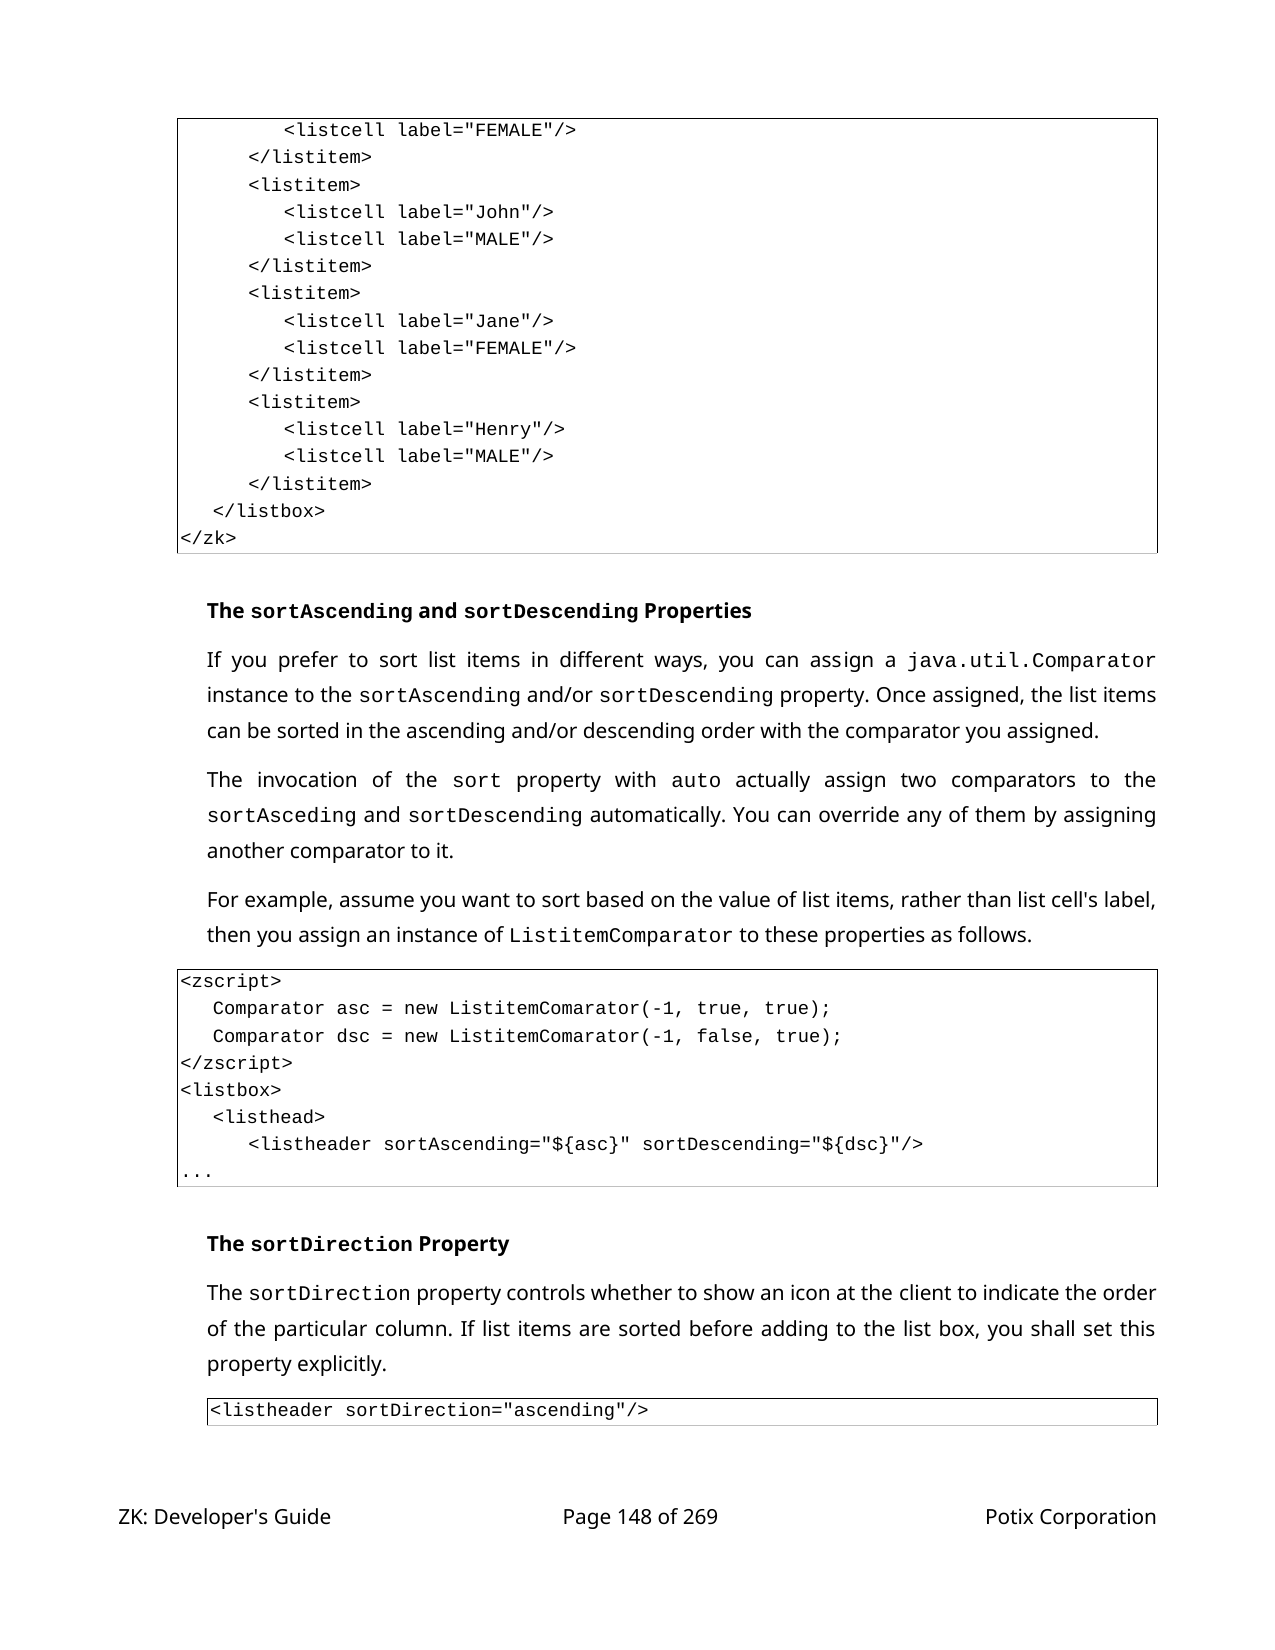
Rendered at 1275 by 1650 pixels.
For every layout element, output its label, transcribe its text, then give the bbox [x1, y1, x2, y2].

text For example, assume you want to sort based on the value of list items, rather than list cell's label, then you assign an instance of ListitemComparator to these properties as follows. [207, 885, 1157, 948]
text <listheader sortDirection="ascending"/> [208, 1399, 1157, 1425]
text <listheader sortAscending="${asc}" sortDescending="${dsc}"/> [178, 1132, 1157, 1156]
text <listitem> [178, 281, 1157, 306]
text </listitem> [178, 472, 1157, 496]
text </zscript> [178, 1051, 1157, 1075]
text <listitem> [178, 390, 1157, 414]
text The invocation of the sort property with auto actually assign two comparators to the sortAsceding and sortDescending automatically. You can override any of them by assigning another comparator to it. [207, 765, 1157, 864]
text Comparator dsc = new ListitemComarator(-1, false, true); [178, 1023, 1157, 1048]
text <listcell label="John"/> [178, 200, 1157, 224]
text If you prefer to sort list items in different ways, you can assign a java.util.Comparator instance to the sortAscending and/or sortDescending property. Once assigned, the list items can be sorted in the ascending and/or descending order with the comparator you assigned. [207, 645, 1157, 744]
text <listcell label="Jane"/> [178, 308, 1157, 333]
text <listcell label="MALE"/> [178, 444, 1157, 469]
text ... [178, 1159, 1157, 1186]
text <listcell label="MALE"/> [178, 227, 1157, 251]
subtitle The sortAscending and sortDescending Properties [207, 596, 1157, 624]
text </zk> [178, 526, 1157, 553]
text </listitem> [178, 363, 1157, 387]
text <listhead> [178, 1105, 1157, 1129]
text </listitem> [178, 145, 1157, 169]
text <listcell label="Henry"/> [178, 417, 1157, 441]
text Comparator asc = new ListitemComarator(-1, true, true); [178, 996, 1157, 1021]
text <listcell label="FEMALE"/> [178, 336, 1157, 360]
text <listitem> [178, 172, 1157, 197]
text <listbox> [178, 1078, 1157, 1102]
subtitle The sortDirection Property [207, 1229, 1157, 1258]
text </listbox> [178, 499, 1157, 523]
text </listitem> [178, 254, 1157, 278]
text <listcell label="FEMALE"/> [178, 119, 1157, 142]
text The sortDirection property controls whether to show an icon at the client to indicate the order of the particular column. If list items are sorted before adding to the list box, you shall set this property explicitly. [207, 1278, 1157, 1377]
text <zscript> [178, 970, 1157, 993]
